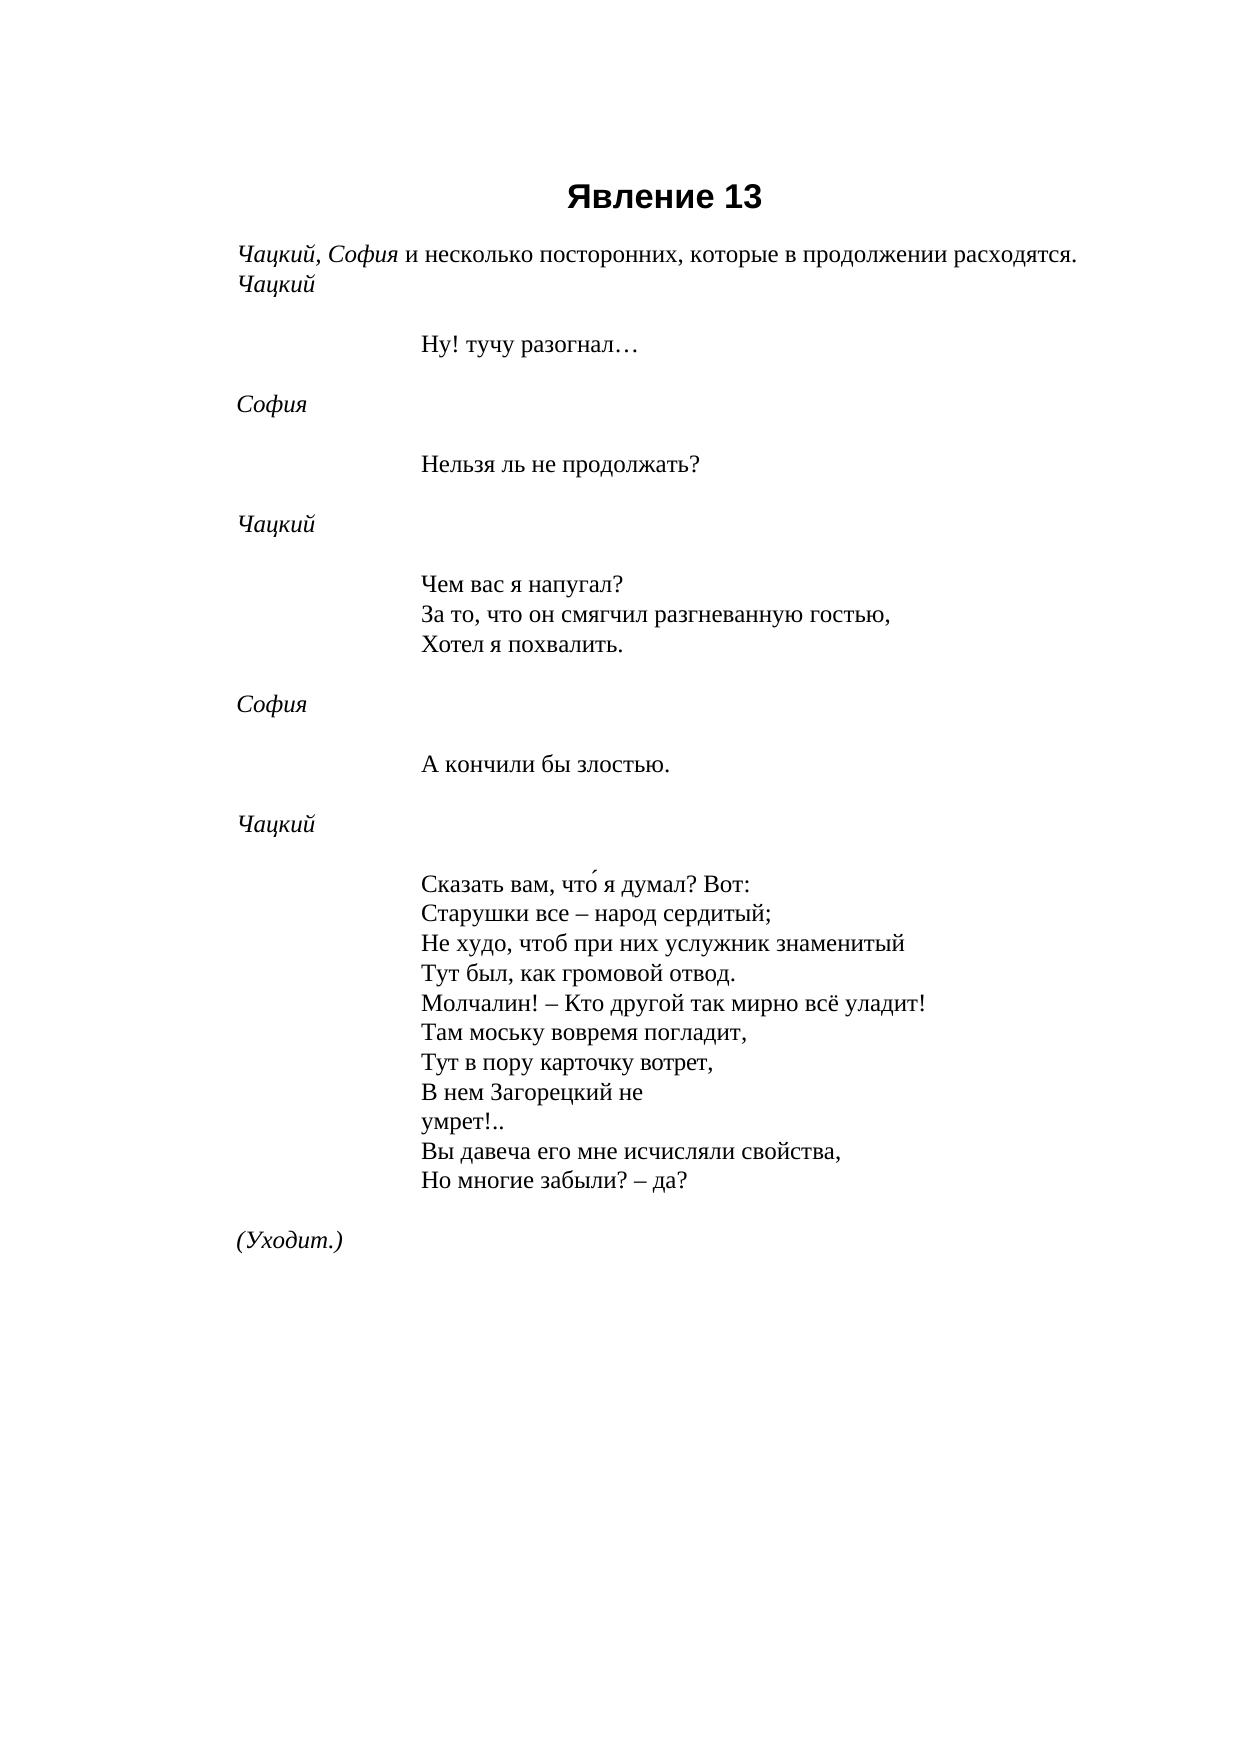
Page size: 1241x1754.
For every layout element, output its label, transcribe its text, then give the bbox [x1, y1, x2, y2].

text Не худо, чтоб при них услужник знаменитый Тут был, как громовой отвод. [421, 928, 918, 987]
text Чацкий [236, 809, 1167, 838]
text Ну! тучу разогнал… [421, 329, 1167, 358]
text Чацкий [236, 269, 1167, 298]
text А кончили бы злостью. [421, 749, 1167, 777]
text За то, что он смягчил разгневанную гостью, Хотел я похвалить. [421, 599, 892, 658]
text Чацкий [236, 509, 1167, 538]
text София [236, 689, 1167, 717]
text Нельзя ль не продолжать? [421, 449, 1167, 478]
text Сказать вам, что́ я думал? Вот: Старушки все – народ сердитый; [421, 869, 856, 927]
text Тут в пору карточку вотрет, В нем Загорецкий не умрет!.. [421, 1047, 732, 1135]
text София [236, 389, 1167, 418]
text Чем вас я напугал? [421, 569, 1167, 598]
text Чацкий, София и несколько посторонних, которые в продолжении расходятся. [236, 239, 1167, 268]
text Молчалин! – Кто другой так мирно всё уладит! Там моську вовремя погладит, [421, 988, 945, 1046]
text Явление 13 [252, 176, 1077, 216]
text (Уходит.) [236, 1225, 1167, 1254]
text Вы давеча его мне исчисляли свойства, Но многие забыли? – да? [421, 1136, 856, 1194]
